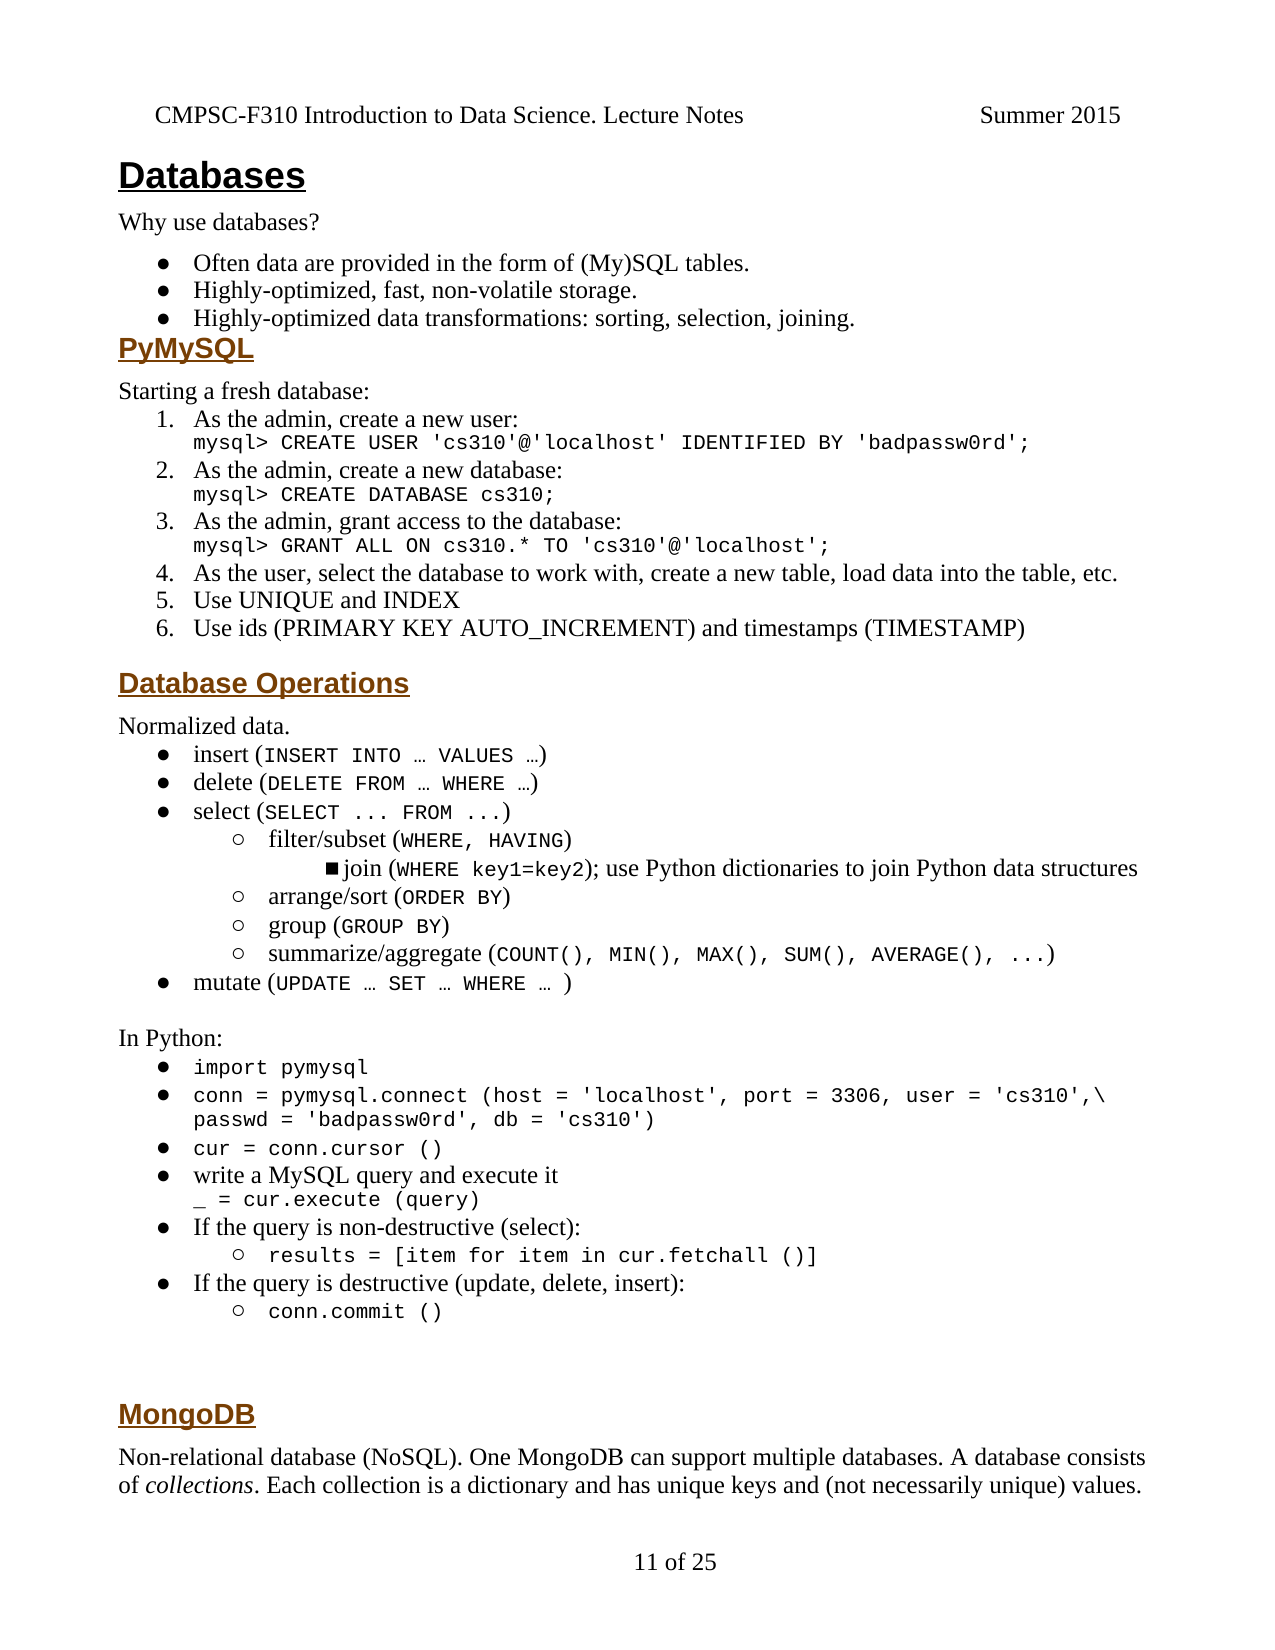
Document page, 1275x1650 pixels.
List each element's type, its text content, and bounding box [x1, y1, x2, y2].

list mutate (UPDATE … SET … WHERE … ) [156, 968, 1157, 997]
list As the admin, create a new database: [156, 456, 1157, 484]
text Starting a fresh database: [118, 377, 1157, 405]
list Highly-optimized, fast, non-volatile storage. [156, 276, 1157, 304]
list As the user, select the database to work with, create a new table, load data into the table, etc. [156, 559, 1157, 586]
list filter/subset (WHERE, HAVING) [231, 825, 1157, 854]
list Use UNIQUE and INDEX [156, 586, 1157, 614]
list delete (DELETE FROM … WHERE …) [156, 768, 1157, 797]
list conn = pymysql.connect (host = 'localhost', port = 3306, user = 'cs310',\ passwd = 'badpassw0rd', db = 'cs310') [156, 1081, 1157, 1133]
list Often data are provided in the form of (My)SQL tables. [156, 249, 1157, 276]
list import pymysql [156, 1052, 1157, 1081]
list group (GROUP BY) [231, 911, 1157, 939]
subtitle Database Operations [118, 667, 1157, 699]
text mysql> CREATE DATABASE cs310; [193, 484, 1157, 507]
list arrange/sort (ORDER BY) [231, 882, 1157, 911]
list If the query is destructive (update, delete, insert): [156, 1269, 1157, 1297]
list results = [item for item in cur.fetchall ()] [231, 1240, 1157, 1269]
list As the admin, create a new user: [156, 405, 1157, 432]
list join (WHERE key1=key2); use Python dictionaries to join Python data structures [324, 854, 1157, 882]
text In Python: [118, 1024, 1157, 1052]
list cur = conn.cursor () [156, 1133, 1157, 1161]
text Non-relational database (NoSQL). One MongoDB can support multiple databases. A database consists of collections. Each collection is a dictionary and has unique keys and (not necessarily unique) values. [118, 1443, 1157, 1498]
list Highly-optimized data transformations: sorting, selection, joining. [156, 304, 1157, 332]
list write a MySQL query and execute it [156, 1161, 1157, 1189]
list select (SELECT ... FROM ...) [156, 797, 1157, 825]
text mysql> GRANT ALL ON cs310.* TO 'cs310'@'localhost'; [193, 535, 1157, 559]
list If the query is non-destructive (select): [156, 1213, 1157, 1240]
list As the admin, grant access to the database: [156, 507, 1157, 535]
text Why use databases? [118, 208, 1157, 236]
list Use ids (PRIMARY KEY AUTO_INCREMENT) and timestamps (TIMESTAMP) [156, 614, 1157, 642]
list summarize/aggregate (COUNT(), MIN(), MAX(), SUM(), AVERAGE(), ...) [231, 939, 1157, 968]
text Normalized data. [118, 712, 1157, 740]
text mysql> CREATE USER 'cs310'@'localhost' IDENTIFIED BY 'badpassw0rd'; [193, 432, 1157, 456]
list insert (INSERT INTO … VALUES …) [156, 740, 1157, 768]
subtitle MongoDB [118, 1398, 1157, 1431]
subtitle PyMySQL [118, 332, 1157, 364]
subtitle Databases [118, 154, 1157, 196]
list conn.commit () [231, 1297, 1157, 1325]
text _ = cur.execute (query) [193, 1189, 1157, 1213]
